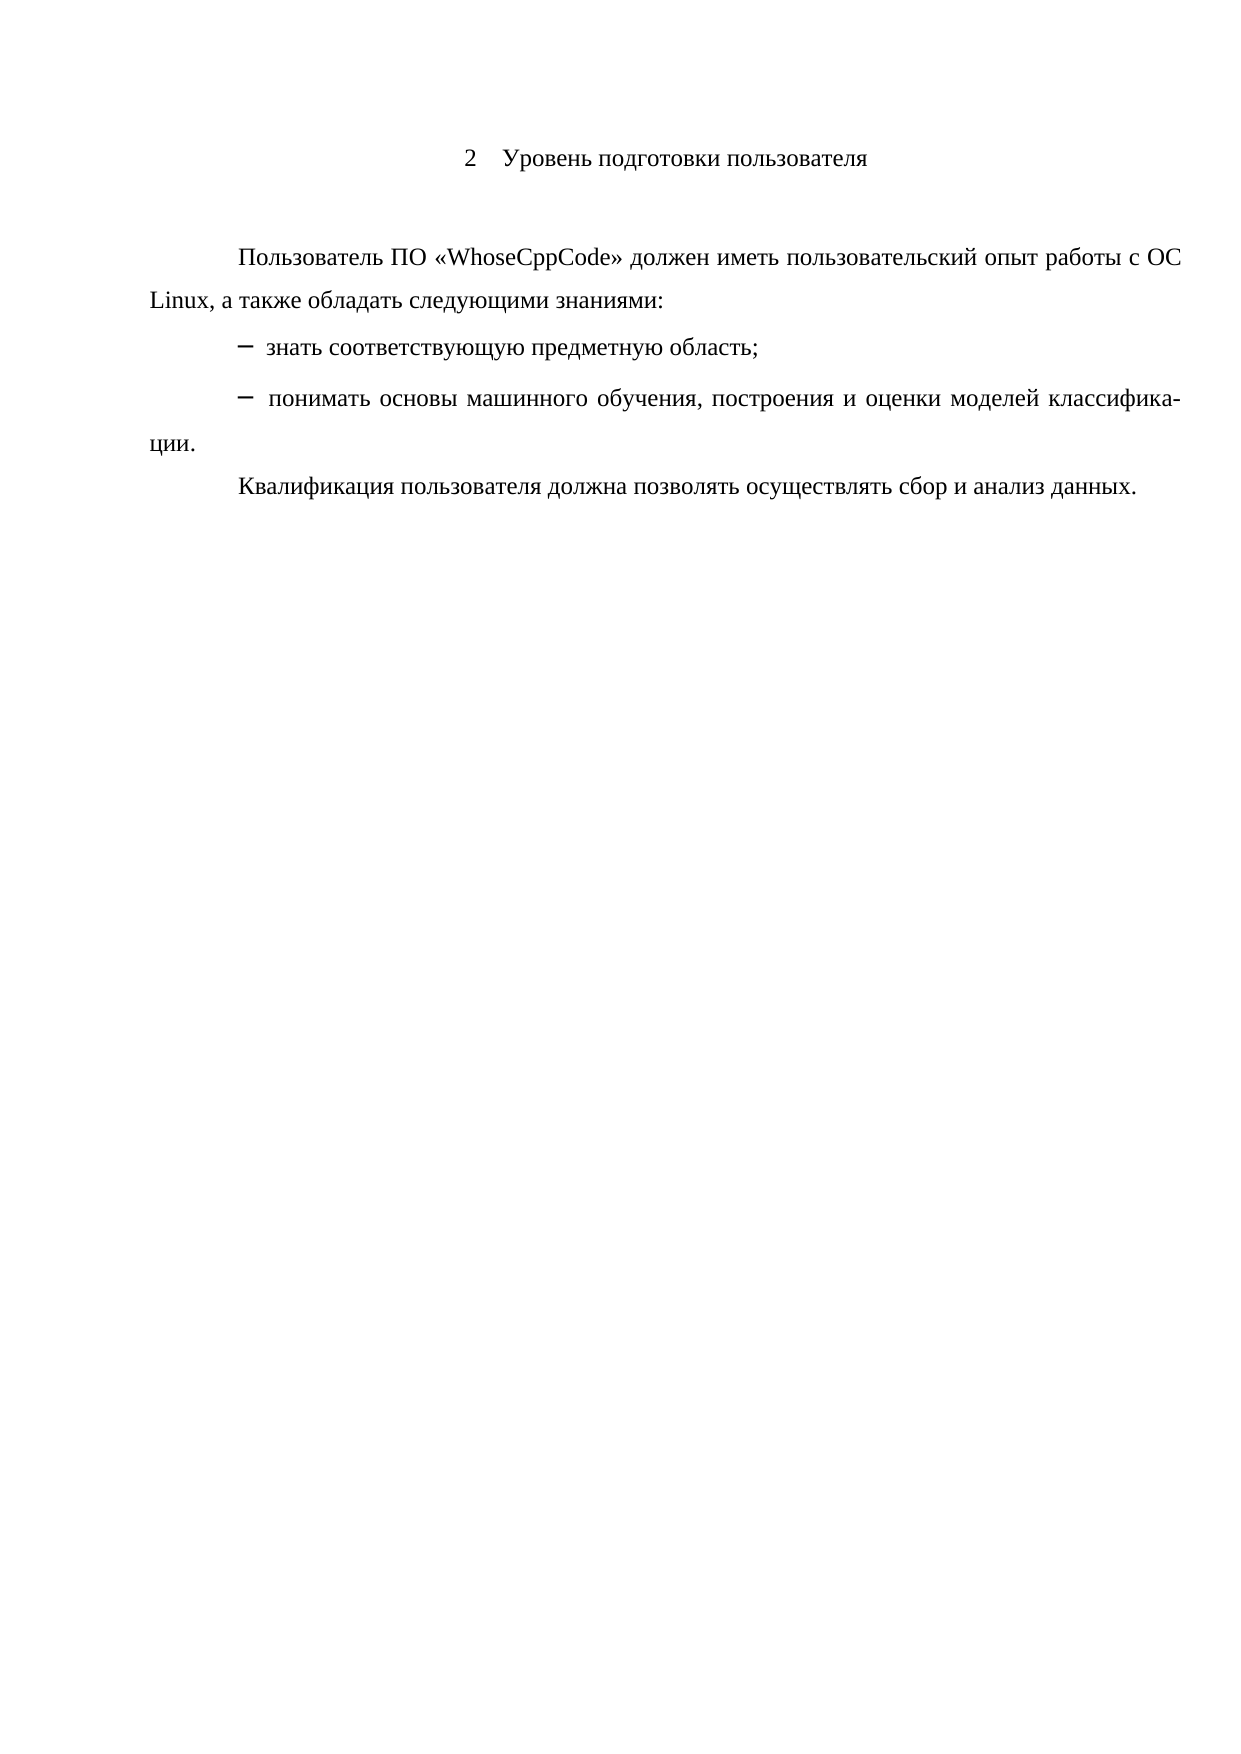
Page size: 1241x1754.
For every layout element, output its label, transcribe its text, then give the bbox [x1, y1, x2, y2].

text Квалификация пользователя должна позволять осуществлять сбор и анализ данных. [149, 471, 1182, 499]
list знать соответствующую предметную область; [149, 328, 1182, 362]
subtitle 2 Уровень подготовки пользователя [149, 143, 1182, 172]
text Пользователь ПО «WhoseCppCode» должен иметь пользовательский опыт работы с ОС Linux, а также обладать следующими знаниями: [149, 242, 1182, 314]
list понимать основы машинного обучения, построения и оценки моделей классифика-ции. [149, 379, 1182, 456]
